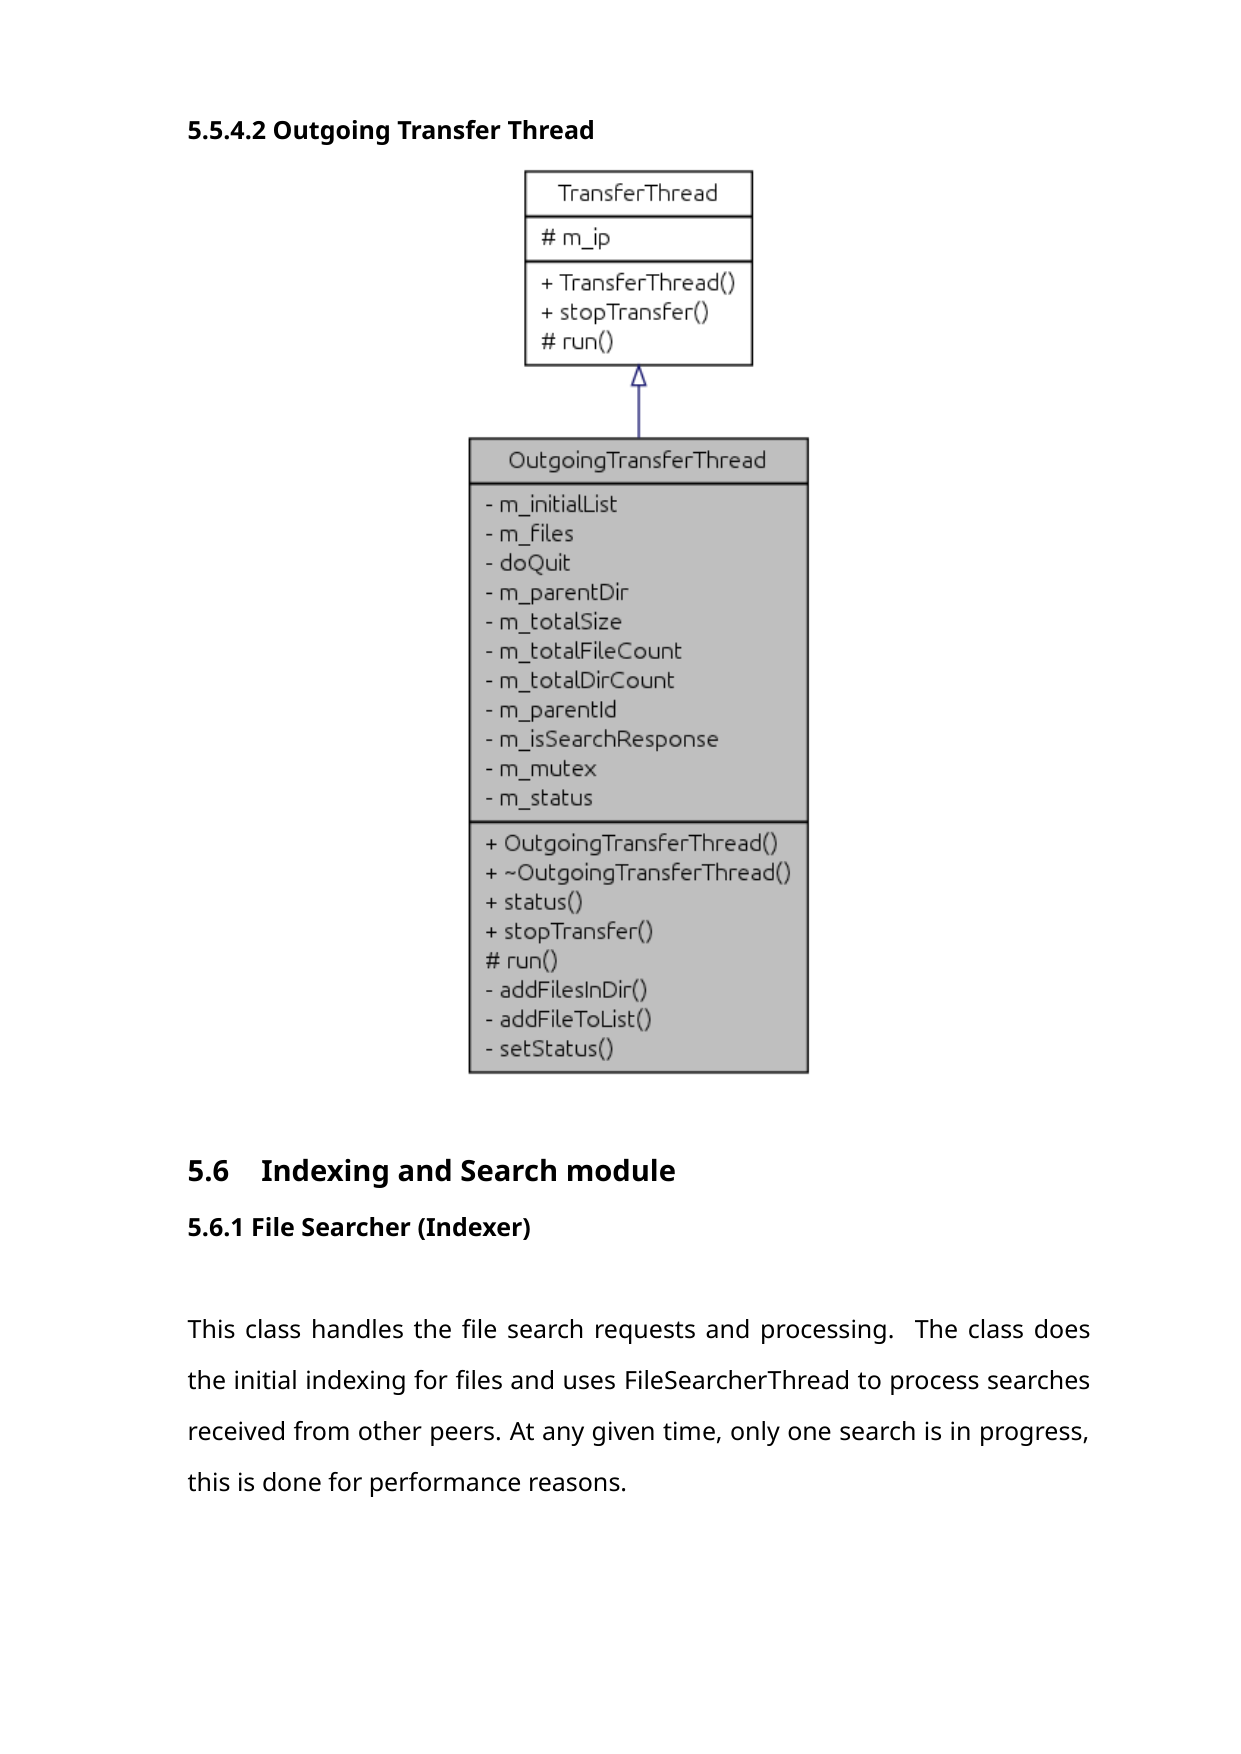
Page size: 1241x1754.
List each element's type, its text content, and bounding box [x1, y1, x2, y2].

text This class handles the file search requests and processing. The class does the initial indexing for files and uses FileSearcherThread to process searches received from other peers. At any given time, only one search is in progress, this is done for performance reasons. [187, 1312, 1091, 1499]
picture [463, 163, 815, 1083]
text 5.6 Indexing and Search module [187, 1150, 1091, 1190]
text 5.5.4.2 Outgoing Transfer Thread [187, 112, 1091, 147]
list 5.6.1 File Searcher (Indexer) [187, 1210, 1091, 1244]
